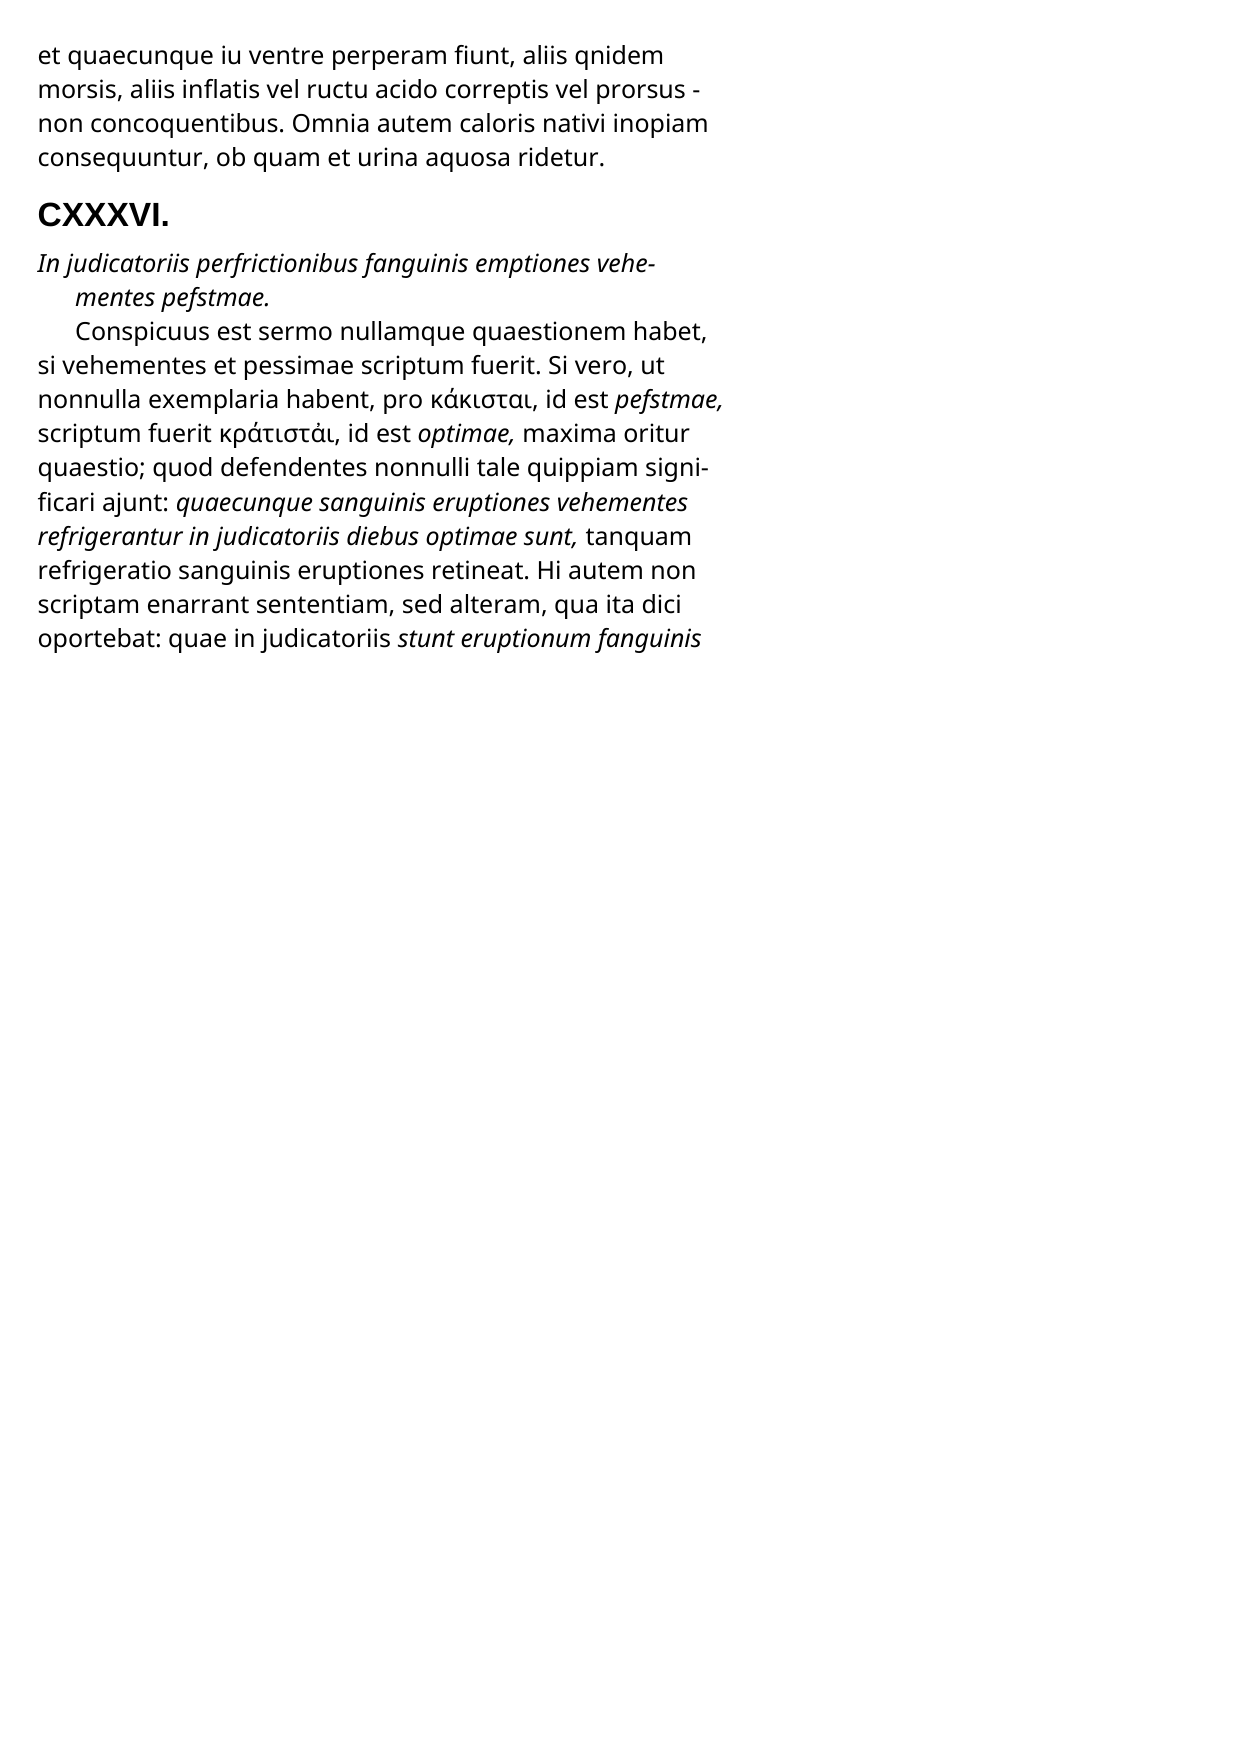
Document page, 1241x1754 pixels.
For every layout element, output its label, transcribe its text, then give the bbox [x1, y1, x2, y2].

text et quaecunque iu ventre perperam fiunt, aliis qnidem morsis, aliis inflatis vel ructu acido correptis vel prorsus - non concoquentibus. Omnia autem caloris nativi inopiam consequuntur, ob quam et urina aquosa ridetur. [37, 37, 1203, 174]
text Conspicuus est sermo nullamque quaestionem habet, si vehementes et pessimae scriptum fuerit. Si vero, ut nonnulla exemplaria habent, pro κάκισται, id est pefstmae, scriptum fuerit κράτιστἀι, id est optimae, maxima oritur quaestio; quod defendentes nonnulli tale quippiam signi- ficari ajunt: quaecunque sanguinis eruptiones vehementes refrigerantur in judicatoriis diebus optimae sunt, tanquam refrigeratio sanguinis eruptiones retineat. Hi autem non scriptam enarrant sententiam, sed alteram, qua ita dici oportebat: quae in judicatoriis stunt eruptionum fanguinis [37, 314, 1203, 654]
subtitle CXXXVI. [37, 194, 1203, 233]
text In judicatoriis perfrictionibus fanguinis emptiones vehe- mentes pefstmae. [37, 246, 1203, 314]
